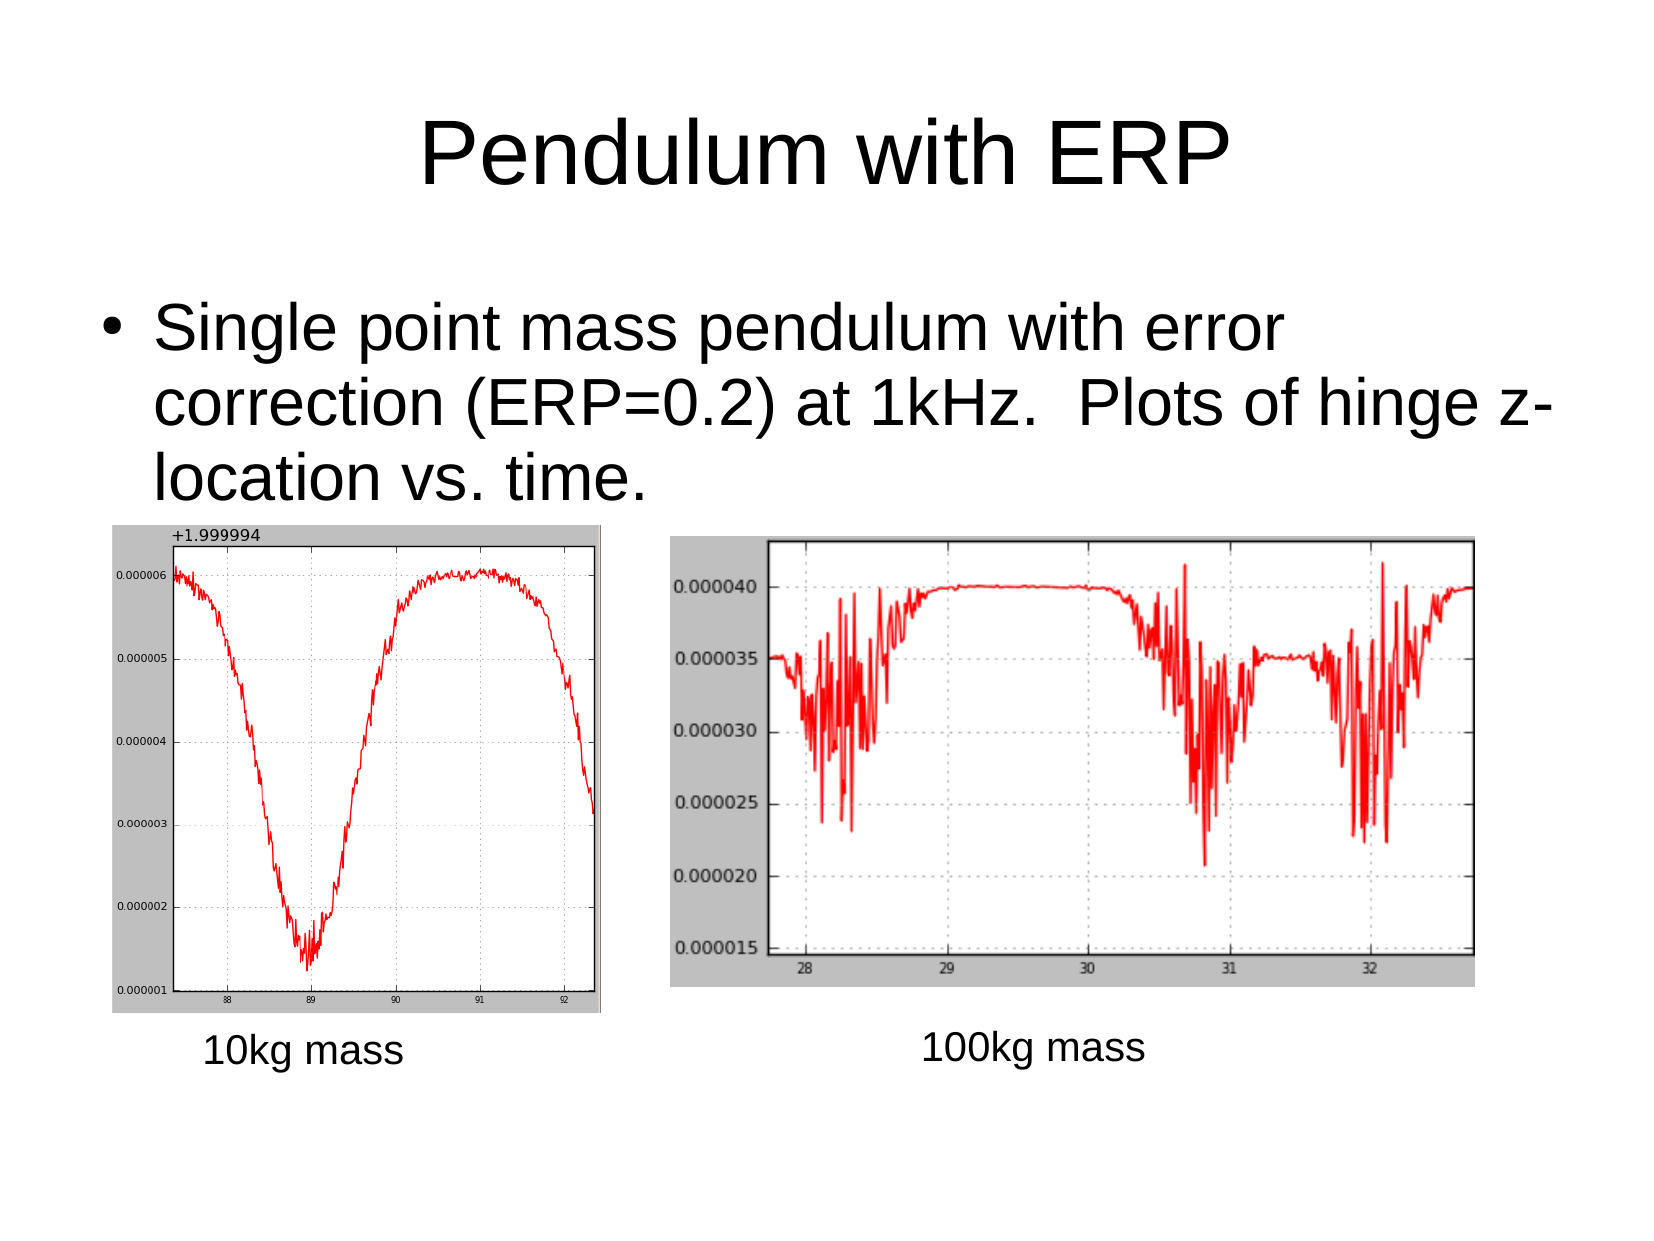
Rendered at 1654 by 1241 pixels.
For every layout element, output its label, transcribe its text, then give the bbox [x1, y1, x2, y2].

text_box 100kg mass [906, 1016, 1162, 1078]
list Single point mass pendulum with error correction (ERP=0.2) at 1kHz. Plots of hinge z-location vs. time. [82, 290, 1571, 1094]
title Pendulum with ERP [82, 56, 1571, 250]
picture [112, 525, 601, 1013]
picture [670, 536, 1475, 987]
text_box 10kg mass [187, 1019, 420, 1081]
